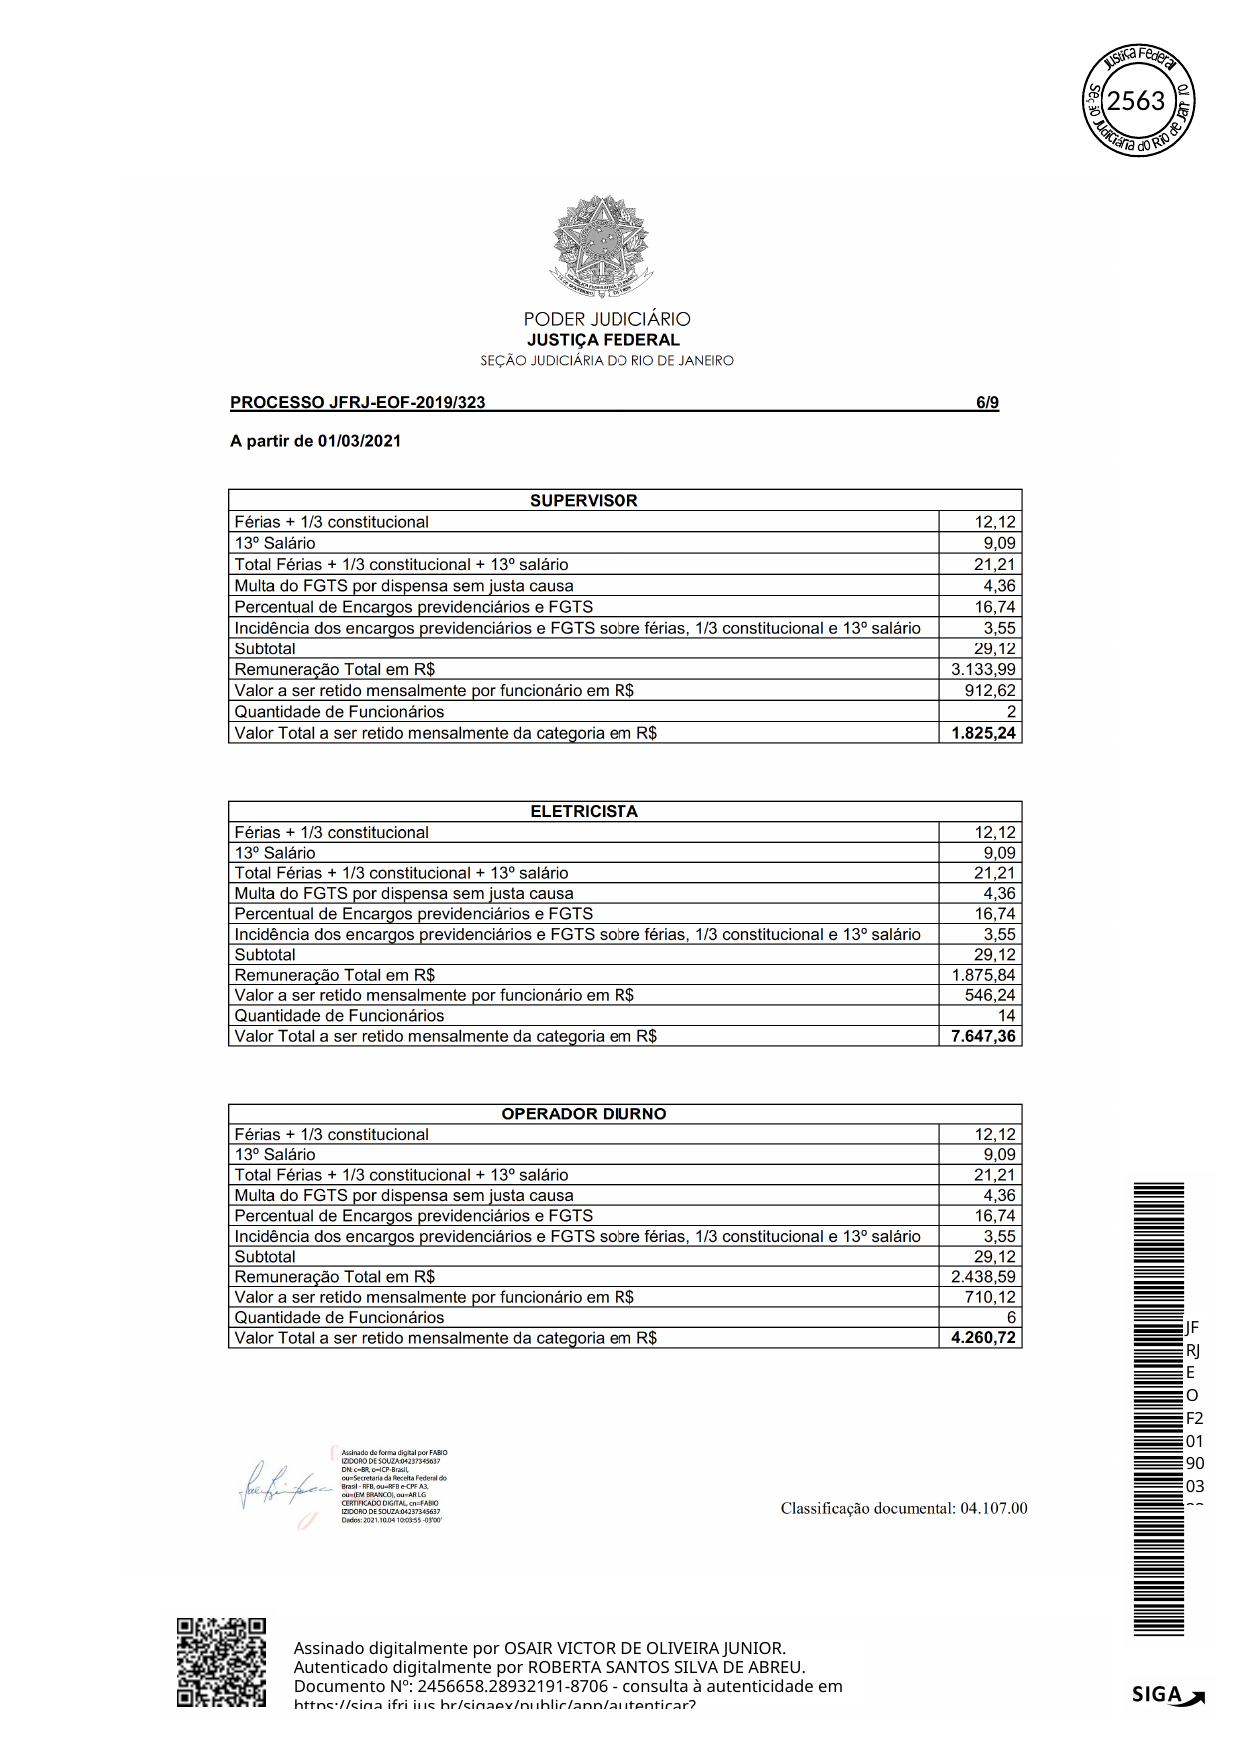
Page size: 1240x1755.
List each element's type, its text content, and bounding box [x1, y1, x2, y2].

text e [1179, 97, 1193, 105]
text JFRJEOF201900323V12 [1186, 1316, 1206, 1504]
text ç [1085, 98, 1099, 106]
